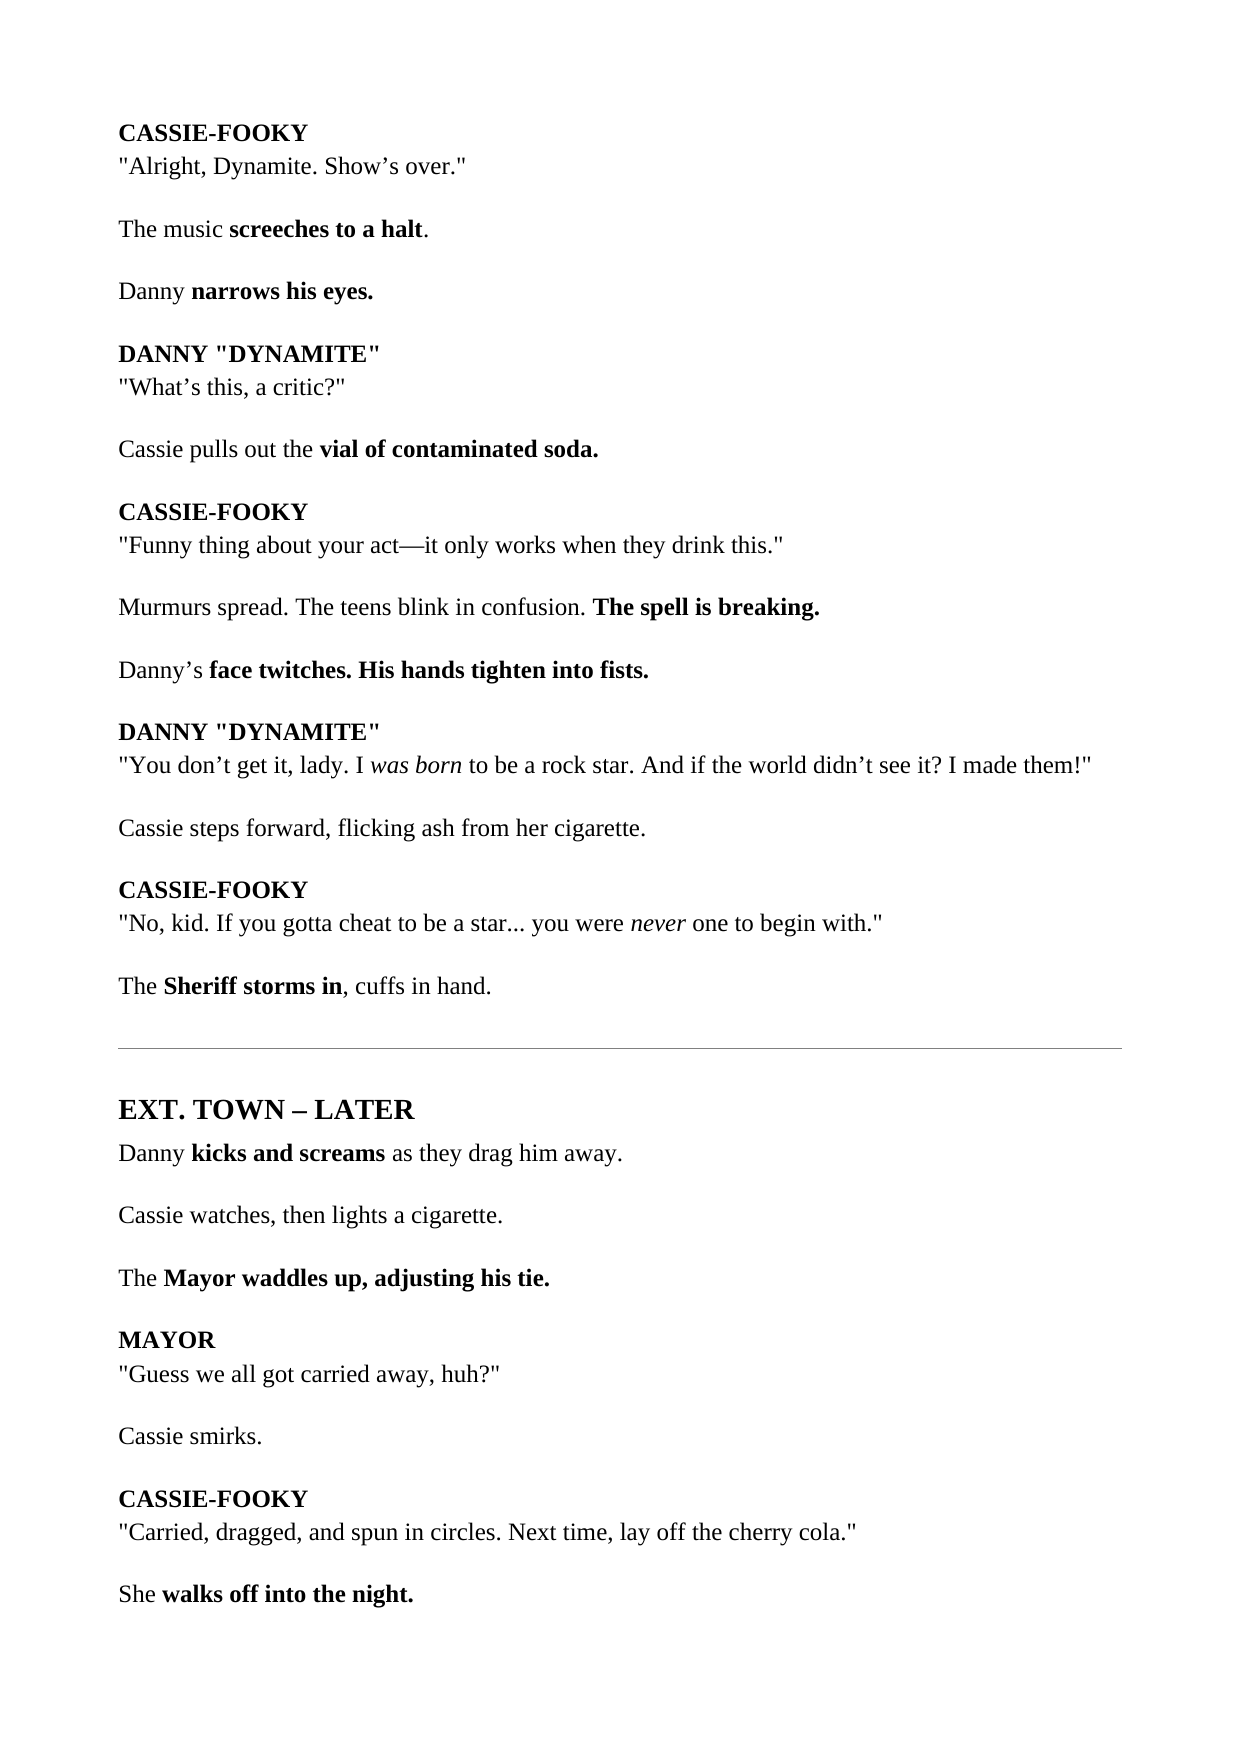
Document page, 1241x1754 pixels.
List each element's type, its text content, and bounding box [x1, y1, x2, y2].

text The music screeches to a halt. [118, 214, 1122, 242]
text DANNY "DYNAMITE" "You don’t get it, lady. I was born to be a rock star. And if the world didn’t see it? I made them!" [118, 717, 1122, 779]
text Danny kicks and screams as they drag him away. [118, 1138, 1122, 1167]
text Danny narrows his eyes. [118, 276, 1122, 305]
text Danny’s face twitches. His hands tighten into fists. [118, 655, 1122, 683]
text CASSIE-FOOKY "Carried, dragged, and spun in circles. Next time, lay off the cherry cola." [118, 1484, 1122, 1545]
text DANNY "DYNAMITE" "What’s this, a critic?" [118, 339, 1122, 400]
text Cassie watches, then lights a cigarette. [118, 1201, 1122, 1229]
text The Mayor waddles up, adjusting his tie. [118, 1263, 1122, 1292]
text CASSIE-FOOKY "Alright, Dynamite. Show’s over." [118, 118, 1122, 180]
subtitle EXT. TOWN – LATER [118, 1092, 1122, 1126]
text She walks off into the night. [118, 1579, 1122, 1608]
text CASSIE-FOOKY "No, kid. If you gotta cheat to be a star... you were never one to begin with." [118, 875, 1122, 937]
text MAYOR "Guess we all got carried away, huh?" [118, 1326, 1122, 1387]
text Cassie steps forward, flicking ash from her cigarette. [118, 813, 1122, 841]
text Cassie smirks. [118, 1421, 1122, 1450]
text Cassie pulls out the vial of contaminated soda. [118, 434, 1122, 463]
text Murmurs spread. The teens blink in confusion. The spell is breaking. [118, 592, 1122, 621]
text The Sheriff storms in, cuffs in hand. [118, 971, 1122, 999]
text CASSIE-FOOKY "Funny thing about your act—it only works when they drink this." [118, 497, 1122, 558]
